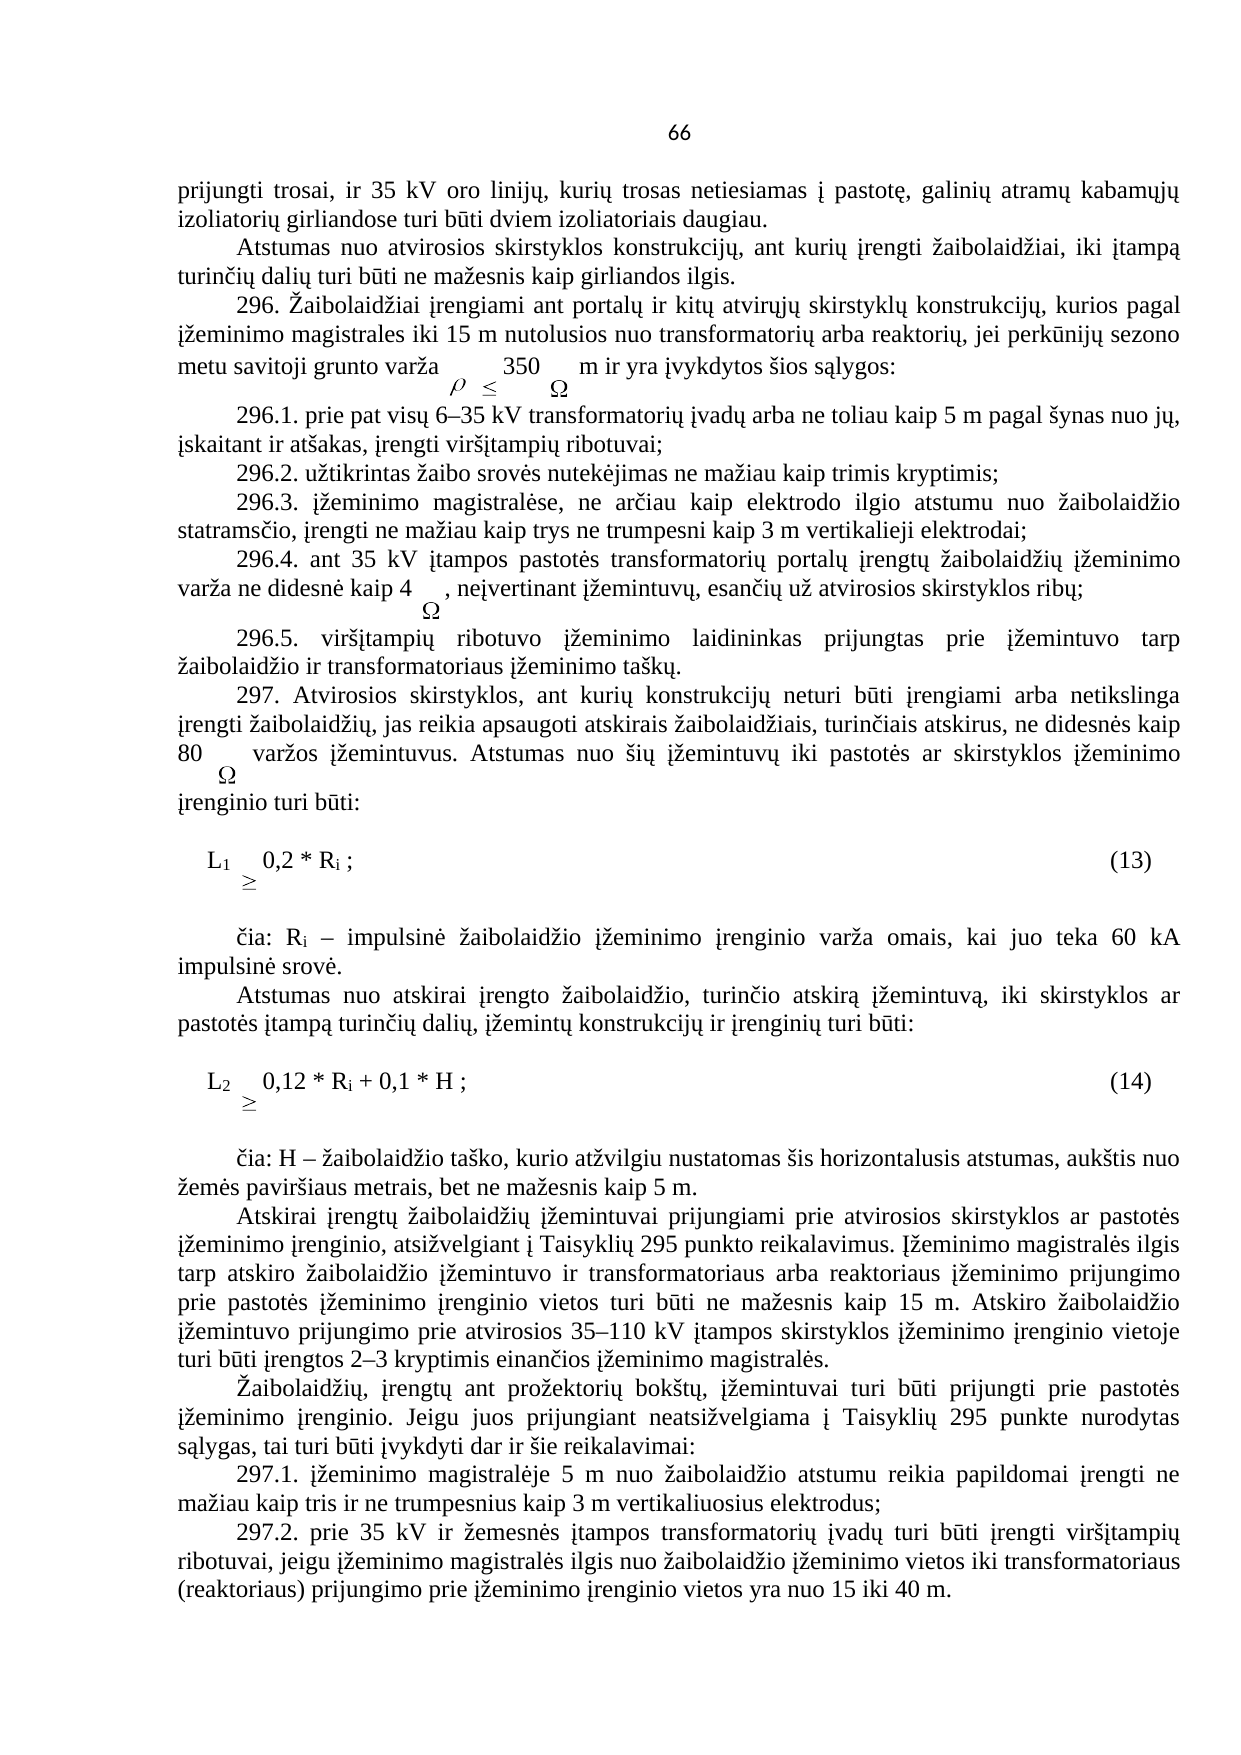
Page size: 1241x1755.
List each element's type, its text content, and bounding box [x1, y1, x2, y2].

text 296.1. prie pat visų 6–35 kV transformatorių įvadų arba ne toliau kaip 5 m pagal šynas nuo jų, įskaitant ir atšakas, įrengti viršįtampių ribotuvai; [177, 401, 1181, 458]
text Žaibolaidžių, įrengtų ant prožektorių bokštų, įžemintuvai turi būti prijungti prie pastotės įžeminimo įrenginio. Jeigu juos prijungiant neatsižvelgiama į Taisyklių 295 punkte nurodytas sąlygas, tai turi būti įvykdyti dar ir šie reikalavimai: [177, 1373, 1181, 1459]
text Atstumas nuo atvirosios skirstyklos konstrukcijų, ant kurių įrengti žaibolaidžiai, iki įtampą turinčių dalių turi būti ne mažesnis kaip girliandos ilgis. [177, 232, 1181, 290]
text L1 0,2 * Ri ; (13) [177, 845, 1181, 893]
text Atskirai įrengtų žaibolaidžių įžemintuvai prijungiami prie atvirosios skirstyklos ar pastotės įžeminimo įrenginio, atsižvelgiant į Taisyklių 295 punkto reikalavimus. Įžeminimo magistralės ilgis tarp atskiro žaibolaidžio įžemintuvo ir transformatoriaus arba reaktoriaus įžeminimo prijungimo prie pastotės įžeminimo įrenginio vietos turi būti ne mažesnis kaip 15 m. Atskiro žaibolaidžio įžemintuvo prijungimo prie atvirosios 35–110 kV įtampos skirstyklos įžeminimo įrenginio vietoje turi būti įrengtos 2–3 kryptimis einančios įžeminimo magistralės. [177, 1201, 1181, 1373]
text 296.4. ant 35 kV įtampos pastotės transformatorių portalų įrengtų žaibolaidžių įžeminimo varža ne didesnė kaip 4 , neįvertinant įžemintuvų, esančių už atvirosios skirstyklos ribų; [177, 544, 1181, 623]
text 296.5. viršįtampių ribotuvo įžeminimo laidininkas prijungtas prie įžemintuvo tarp žaibolaidžio ir transformatoriaus įžeminimo taškų. [177, 623, 1181, 680]
text 297. Atvirosios skirstyklos, ant kurių konstrukcijų neturi būti įrengiami arba netikslinga įrengti žaibolaidžių, jas reikia apsaugoti atskirais žaibolaidžiais, turinčiais atskirus, ne didesnės kaip 80 varžos įžemintuvus. Atstumas nuo šių įžemintuvų iki pastotės ar skirstyklos įžeminimo įrenginio turi būti: [177, 680, 1181, 816]
text 297.1. įžeminimo magistralėje 5 m nuo žaibolaidžio atstumu reikia papildomai įrengti ne mažiau kaip tris ir ne trumpesnius kaip 3 m vertikaliuosius elektrodus; [177, 1459, 1181, 1517]
text čia: Ri – impulsinė žaibolaidžio įžeminimo įrenginio varža omais, kai juo teka 60 kA impulsinė srovė. [177, 922, 1181, 980]
text čia: H – žaibolaidžio taško, kurio atžvilgiu nustatomas šis horizontalusis atstumas, aukštis nuo žemės paviršiaus metrais, bet ne mažesnis kaip 5 m. [177, 1143, 1181, 1201]
text prijungti trosai, ir 35 kV oro linijų, kurių trosas netiesiamas į pastotę, galinių atramų kabamųjų izoliatorių girliandose turi būti dviem izoliatoriais daugiau. [177, 175, 1181, 232]
text L2 0,12 * Ri + 0,1 * H ; (14) [177, 1066, 1181, 1114]
text 296.2. užtikrintas žaibo srovės nutekėjimas ne mažiau kaip trimis kryptimis; [177, 458, 1181, 487]
text 297.2. prie 35 kV ir žemesnės įtampos transformatorių įvadų turi būti įrengti viršįtampių ribotuvai, jeigu įžeminimo magistralės ilgis nuo žaibolaidžio įžeminimo vietos iki transformatoriaus (reaktoriaus) prijungimo prie įžeminimo įrenginio vietos yra nuo 15 iki 40 m. [177, 1517, 1181, 1603]
text 296.3. įžeminimo magistralėse, ne arčiau kaip elektrodo ilgio atstumu nuo žaibolaidžio statramsčio, įrengti ne mažiau kaip trys ne trumpesni kaip 3 m vertikalieji elektrodai; [177, 487, 1181, 544]
text Atstumas nuo atskirai įrengto žaibolaidžio, turinčio atskirą įžemintuvą, iki skirstyklos ar pastotės įtampą turinčių dalių, įžemintų konstrukcijų ir įrenginių turi būti: [177, 980, 1181, 1037]
text 296. Žaibolaidžiai įrengiami ant portalų ir kitų atvirųjų skirstyklų konstrukcijų, kurios pagal įžeminimo magistrales iki 15 m nutolusios nuo transformatorių arba reaktorių, jei perkūnijų sezono metu savitoji grunto varža 350 m ir yra įvykdytos šios sąlygos: [177, 290, 1181, 401]
